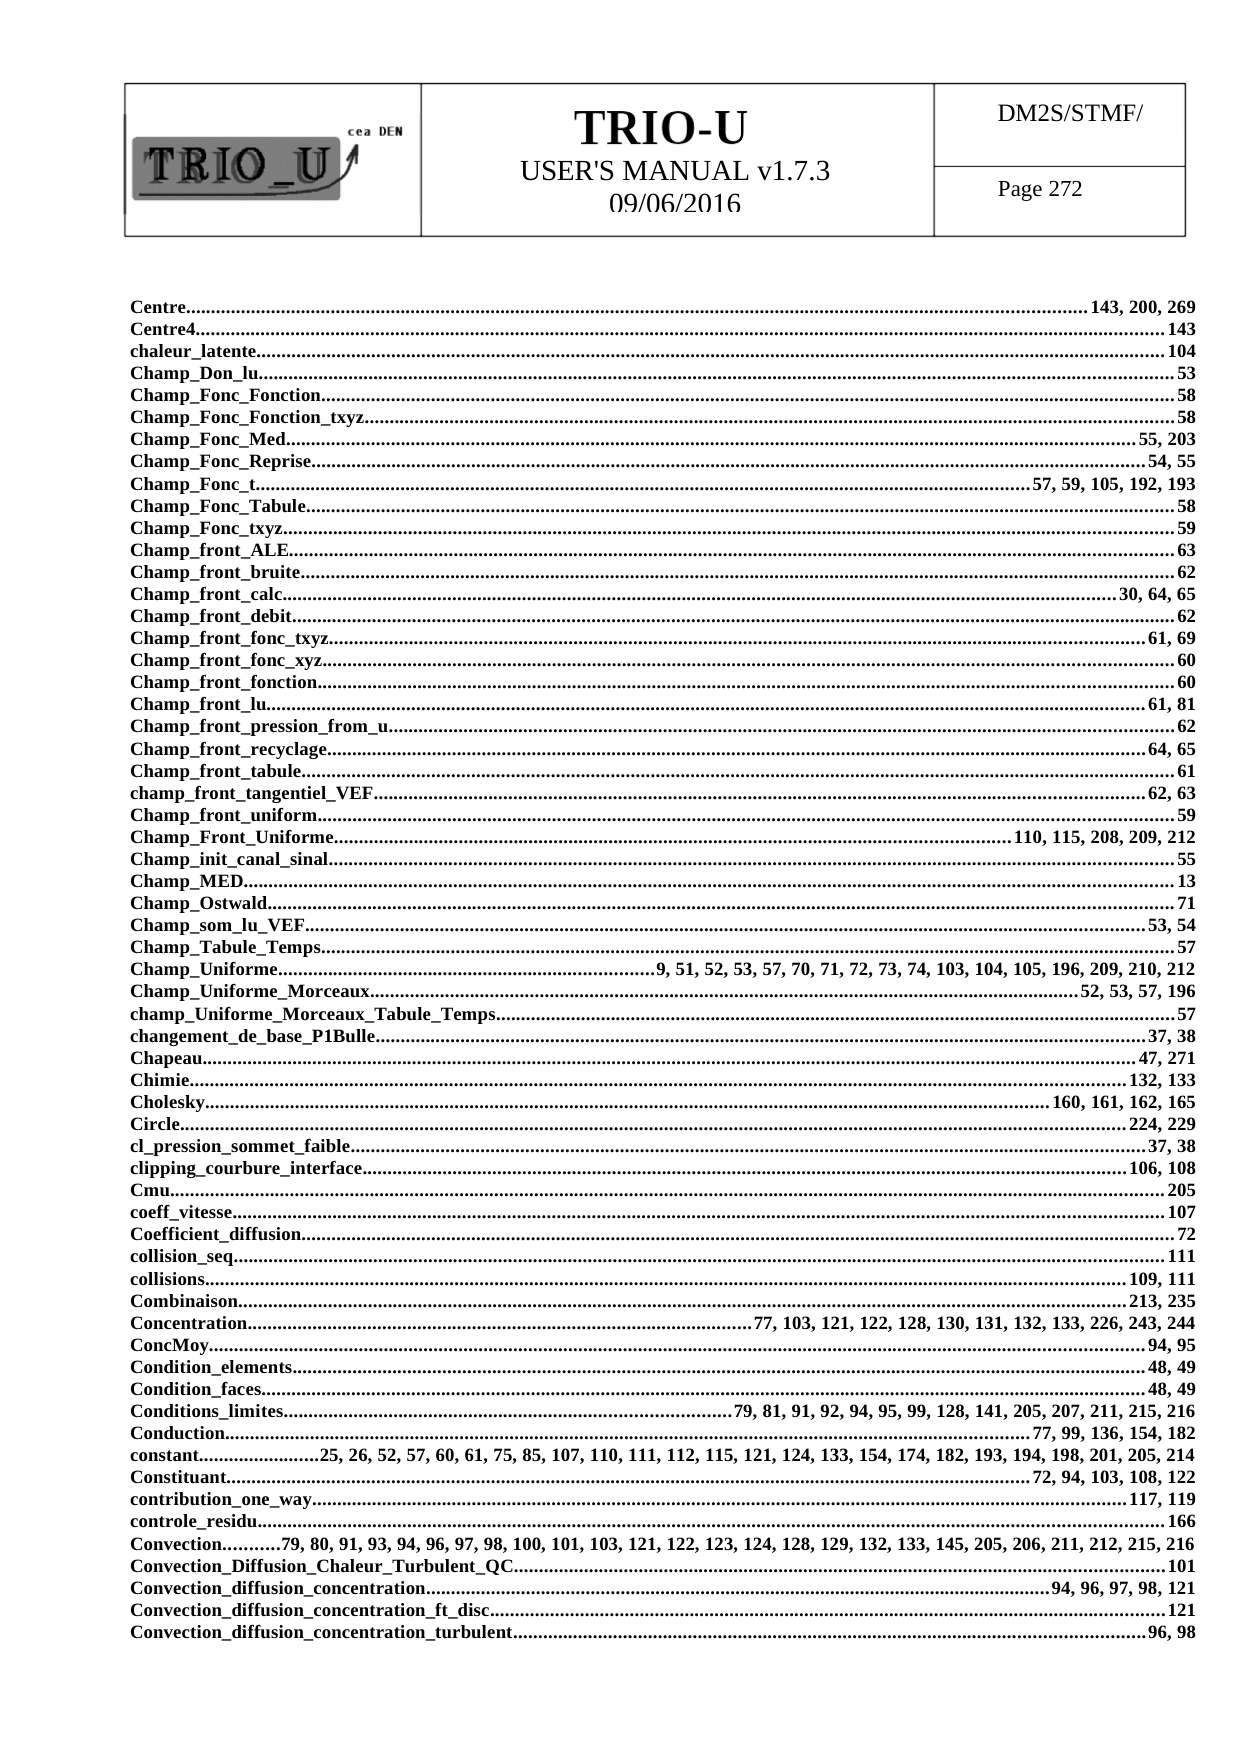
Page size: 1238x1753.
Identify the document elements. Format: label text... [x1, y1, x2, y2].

text cl_pression_sommet_faible 37, 38 [130, 1134, 1196, 1157]
text Conduction 77, 99, 136, 154, 182 [130, 1422, 1196, 1444]
text Chimie 132, 133 [130, 1068, 1196, 1090]
text constant 25, 26, 52, 57, 60, 61, 75, 85, 107, 110, 111, 112, 115, 121, 124, 133, 154, 174, 182, 193, 194, 198, 201, 205, 214 [130, 1444, 1196, 1466]
text contribution_one_way 117, 119 [130, 1488, 1196, 1510]
text changement_de_base_P1Bulle 37, 38 [130, 1024, 1196, 1046]
text Champ_Ostwald 71 [130, 892, 1196, 914]
text Convection_Diffusion_Chaleur_Turbulent_QC 101 [130, 1554, 1196, 1576]
text Conditions_limites 79, 81, 91, 92, 94, 95, 99, 128, 141, 205, 207, 211, 215, 216 [130, 1399, 1196, 1422]
text Convection_diffusion_concentration_ft_disc 121 [130, 1598, 1196, 1620]
text Champ_init_canal_sinal 55 [130, 847, 1196, 869]
text Champ_Fonc_Med 55, 203 [130, 428, 1196, 450]
text Cholesky 160, 161, 162, 165 [130, 1090, 1196, 1112]
text controle_residu 166 [130, 1510, 1196, 1532]
text collisions 109, 111 [130, 1267, 1196, 1289]
text Constituant 72, 94, 103, 108, 122 [130, 1466, 1196, 1488]
text Champ_Don_lu 53 [130, 362, 1196, 384]
text Champ_Fonc_Fonction_txyz 58 [130, 406, 1196, 428]
text Champ_Uniforme 9, 51, 52, 53, 57, 70, 71, 72, 73, 74, 103, 104, 105, 196, 209, 210, 212 [130, 958, 1196, 980]
text Condition_elements 48, 49 [130, 1355, 1196, 1377]
text ConcMoy 94, 95 [130, 1333, 1196, 1355]
text Champ_front_tabule 61 [130, 759, 1196, 781]
text Champ_front_recyclage 64, 65 [130, 737, 1196, 759]
text Champ_Fonc_txyz 59 [130, 516, 1196, 538]
text Condition_faces 48, 49 [130, 1377, 1196, 1399]
text champ_front_tangentiel_VEF 62, 63 [130, 781, 1196, 803]
text Champ_Uniforme_Morceaux 52, 53, 57, 196 [130, 980, 1196, 1002]
text collision_seq 111 [130, 1245, 1196, 1267]
text Circle 224, 229 [130, 1112, 1196, 1134]
text Champ_front_fonction 60 [130, 671, 1196, 693]
text Convection_diffusion_concentration_turbulent 96, 98 [130, 1620, 1196, 1642]
text Champ_Fonc_t 57, 59, 105, 192, 193 [130, 472, 1196, 494]
text Centre 143, 200, 269 [130, 295, 1196, 317]
text Champ_front_pression_from_u 62 [130, 715, 1196, 737]
text Cmu 205 [130, 1179, 1196, 1201]
text Champ_Fonc_Fonction 58 [130, 384, 1196, 406]
text clipping_courbure_interface 106, 108 [130, 1157, 1196, 1179]
text Combinaison 213, 235 [130, 1289, 1196, 1311]
text Champ_som_lu_VEF 53, 54 [130, 914, 1196, 936]
text Champ_Fonc_Tabule 58 [130, 494, 1196, 516]
text champ_Uniforme_Morceaux_Tabule_Temps 57 [130, 1002, 1196, 1024]
text Champ_front_bruite 62 [130, 560, 1196, 582]
text Champ_MED 13 [130, 869, 1196, 892]
text Convection_diffusion_concentration 94, 96, 97, 98, 121 [130, 1576, 1196, 1598]
text Champ_Tabule_Temps 57 [130, 936, 1196, 958]
text Champ_Front_Uniforme 110, 115, 208, 209, 212 [130, 825, 1196, 847]
text coeff_vitesse 107 [130, 1201, 1196, 1223]
text Coefficient_diffusion 72 [130, 1223, 1196, 1245]
text Centre4 143 [130, 317, 1196, 339]
text Chapeau 47, 271 [130, 1046, 1196, 1068]
text Champ_front_fonc_xyz 60 [130, 649, 1196, 671]
text chaleur_latente 104 [130, 339, 1196, 362]
text Champ_front_uniform 59 [130, 803, 1196, 825]
text Champ_front_fonc_txyz 61, 69 [130, 627, 1196, 649]
text Champ_Fonc_Reprise 54, 55 [130, 450, 1196, 472]
text Champ_front_ALE 63 [130, 538, 1196, 560]
text Champ_front_lu 61, 81 [130, 693, 1196, 715]
text Convection 79, 80, 91, 93, 94, 96, 97, 98, 100, 101, 103, 121, 122, 123, 124, 128, 129, 132, 133, 145, 205, 206, 211, 212, 215, 216 [130, 1532, 1196, 1554]
text Champ_front_calc 30, 64, 65 [130, 582, 1196, 604]
text Champ_front_debit 62 [130, 604, 1196, 627]
text Concentration 77, 103, 121, 122, 128, 130, 131, 132, 133, 226, 243, 244 [130, 1311, 1196, 1333]
